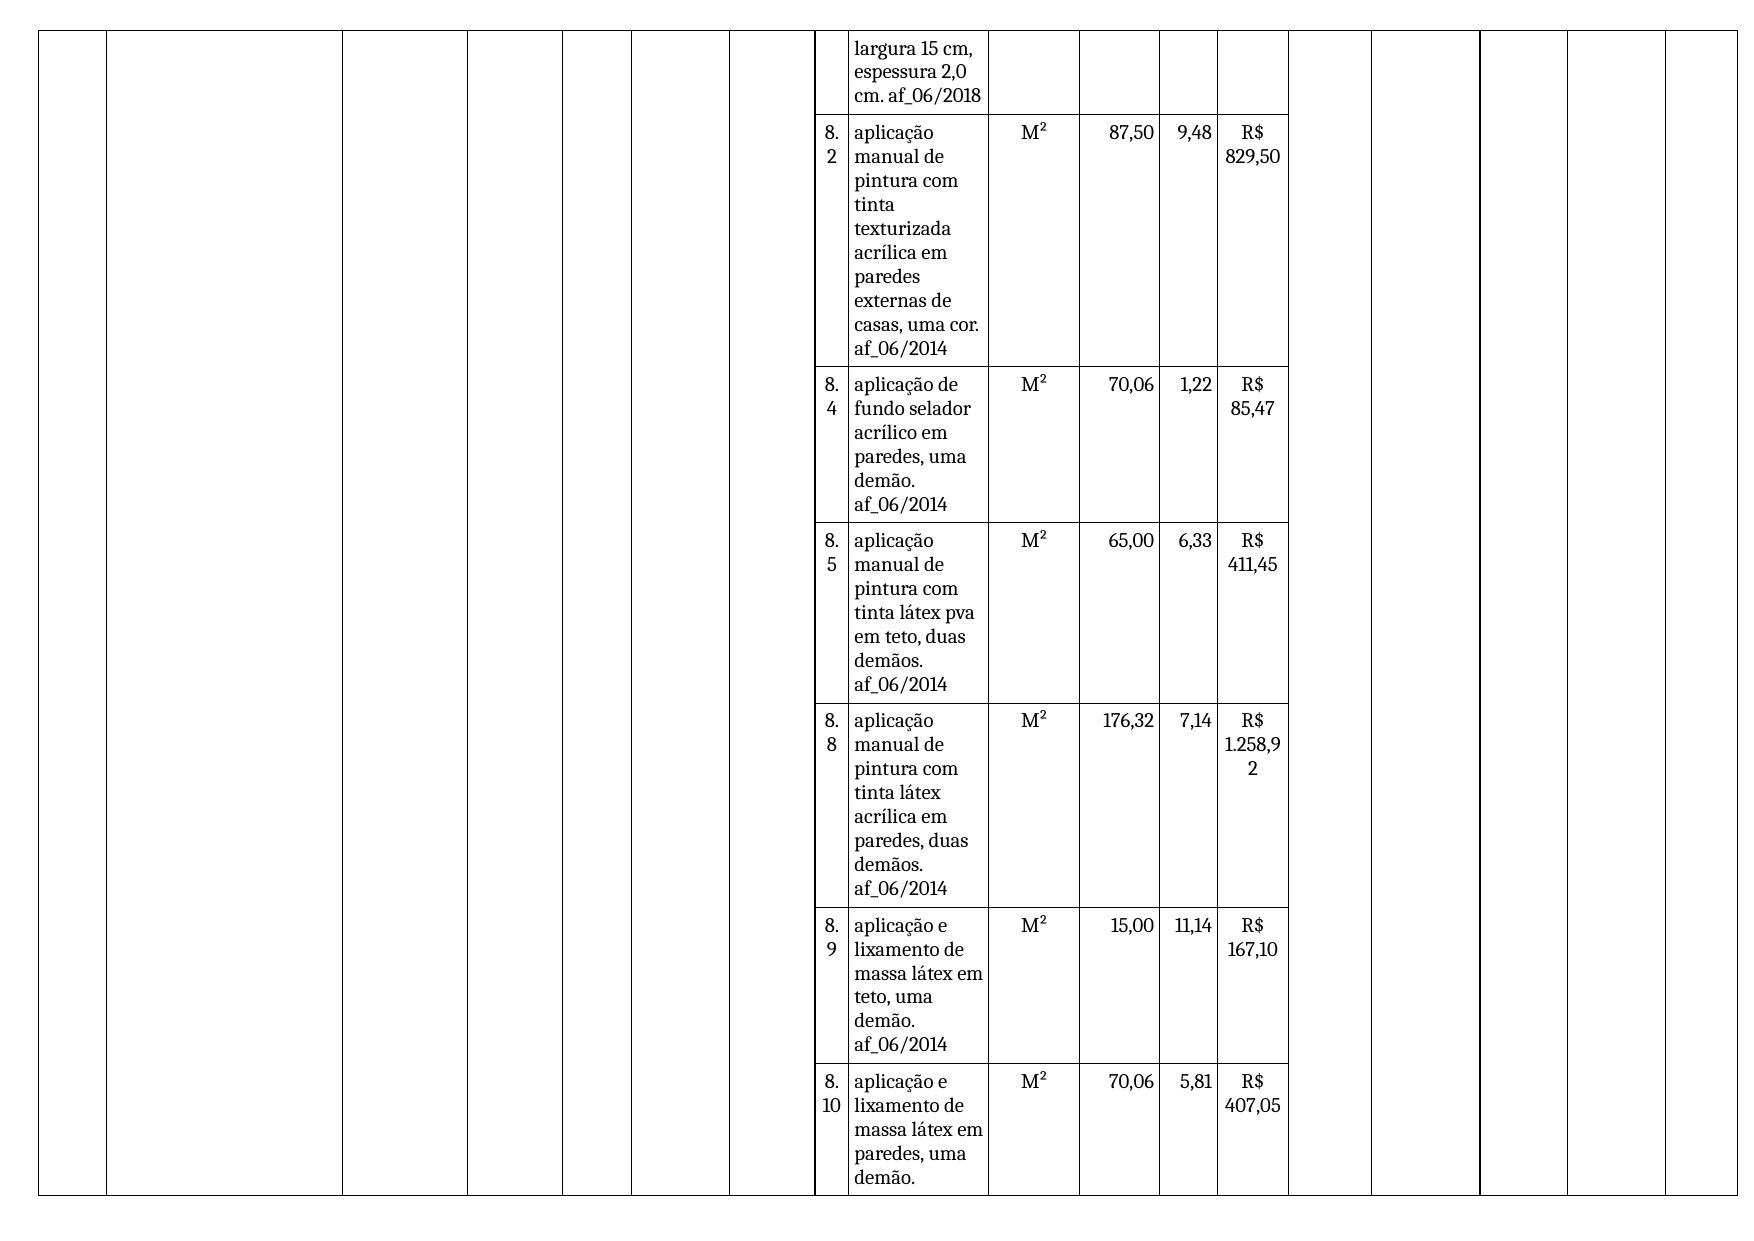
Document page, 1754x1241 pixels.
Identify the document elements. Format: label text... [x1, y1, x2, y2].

table_cell [632, 31, 729, 1195]
table_cell 8.2 [816, 115, 848, 366]
table_cell M² [989, 704, 1079, 907]
table_cell M² [989, 367, 1079, 522]
table_cell 8.5 [816, 523, 848, 702]
table_cell [1218, 31, 1288, 114]
table_cell [1666, 31, 1737, 1195]
table_cell 70,06 [1080, 367, 1159, 522]
table_cell largura 15 cm, espessura 2,0 cm. af_06/2018 [849, 31, 988, 114]
table_cell 11,14 [1160, 908, 1217, 1063]
table_cell 7,14 [1160, 704, 1217, 907]
table_cell aplicação manual de pintura com tinta texturizada acrílica em paredes externas de casas, uma cor. af_06/2014 [849, 115, 988, 366]
table_cell [1568, 31, 1665, 1195]
table_cell R$ 85,47 [1218, 367, 1288, 522]
table_cell 8.10 [816, 1064, 848, 1195]
table_cell R$ 167,10 [1218, 908, 1288, 1063]
table_cell 8.9 [816, 908, 848, 1063]
table_cell R$ 829,50 [1218, 115, 1288, 366]
table_cell 8.4 [816, 367, 848, 522]
table_cell [989, 31, 1079, 114]
table_cell aplicação e lixamento de massa látex em paredes, uma demão. [849, 1064, 988, 1195]
table_cell [1372, 31, 1479, 1195]
table_cell [1481, 31, 1567, 1195]
table_cell aplicação e lixamento de massa látex em teto, uma demão. af_06/2014 [849, 908, 988, 1063]
table_cell R$ 411,45 [1218, 523, 1288, 702]
table_cell M² [989, 115, 1079, 366]
table_cell aplicação manual de pintura com tinta látex acrílica em paredes, duas demãos. af_06/2014 [849, 704, 988, 907]
table_cell [39, 31, 106, 1195]
table_cell [816, 31, 848, 114]
table_cell [1289, 31, 1371, 1195]
table_cell [1080, 31, 1159, 114]
table_cell 176,32 [1080, 704, 1159, 907]
table_cell 8.8 [816, 704, 848, 907]
table_cell [563, 31, 631, 1195]
table_cell [1160, 31, 1217, 114]
table_cell 1,22 [1160, 367, 1217, 522]
table_cell 5,81 [1160, 1064, 1217, 1195]
table_cell 15,00 [1080, 908, 1159, 1063]
table_cell aplicação manual de pintura com tinta látex pva em teto, duas demãos. af_06/2014 [849, 523, 988, 702]
table_cell [730, 31, 814, 1195]
table_cell M² [989, 908, 1079, 1063]
table_cell 87,50 [1080, 115, 1159, 366]
table_cell R$ 407,05 [1218, 1064, 1288, 1195]
table_cell 70,06 [1080, 1064, 1159, 1195]
table_cell R$ 1.258,92 [1218, 704, 1288, 907]
table_cell [343, 31, 467, 1195]
table_cell 65,00 [1080, 523, 1159, 702]
table_cell 9,48 [1160, 115, 1217, 366]
table_cell M² [989, 1064, 1079, 1195]
table_cell [107, 31, 342, 1195]
table_cell aplicação de fundo selador acrílico em paredes, uma demão. af_06/2014 [849, 367, 988, 522]
table_cell M² [989, 523, 1079, 702]
table_cell 6,33 [1160, 523, 1217, 702]
table_cell [468, 31, 562, 1195]
